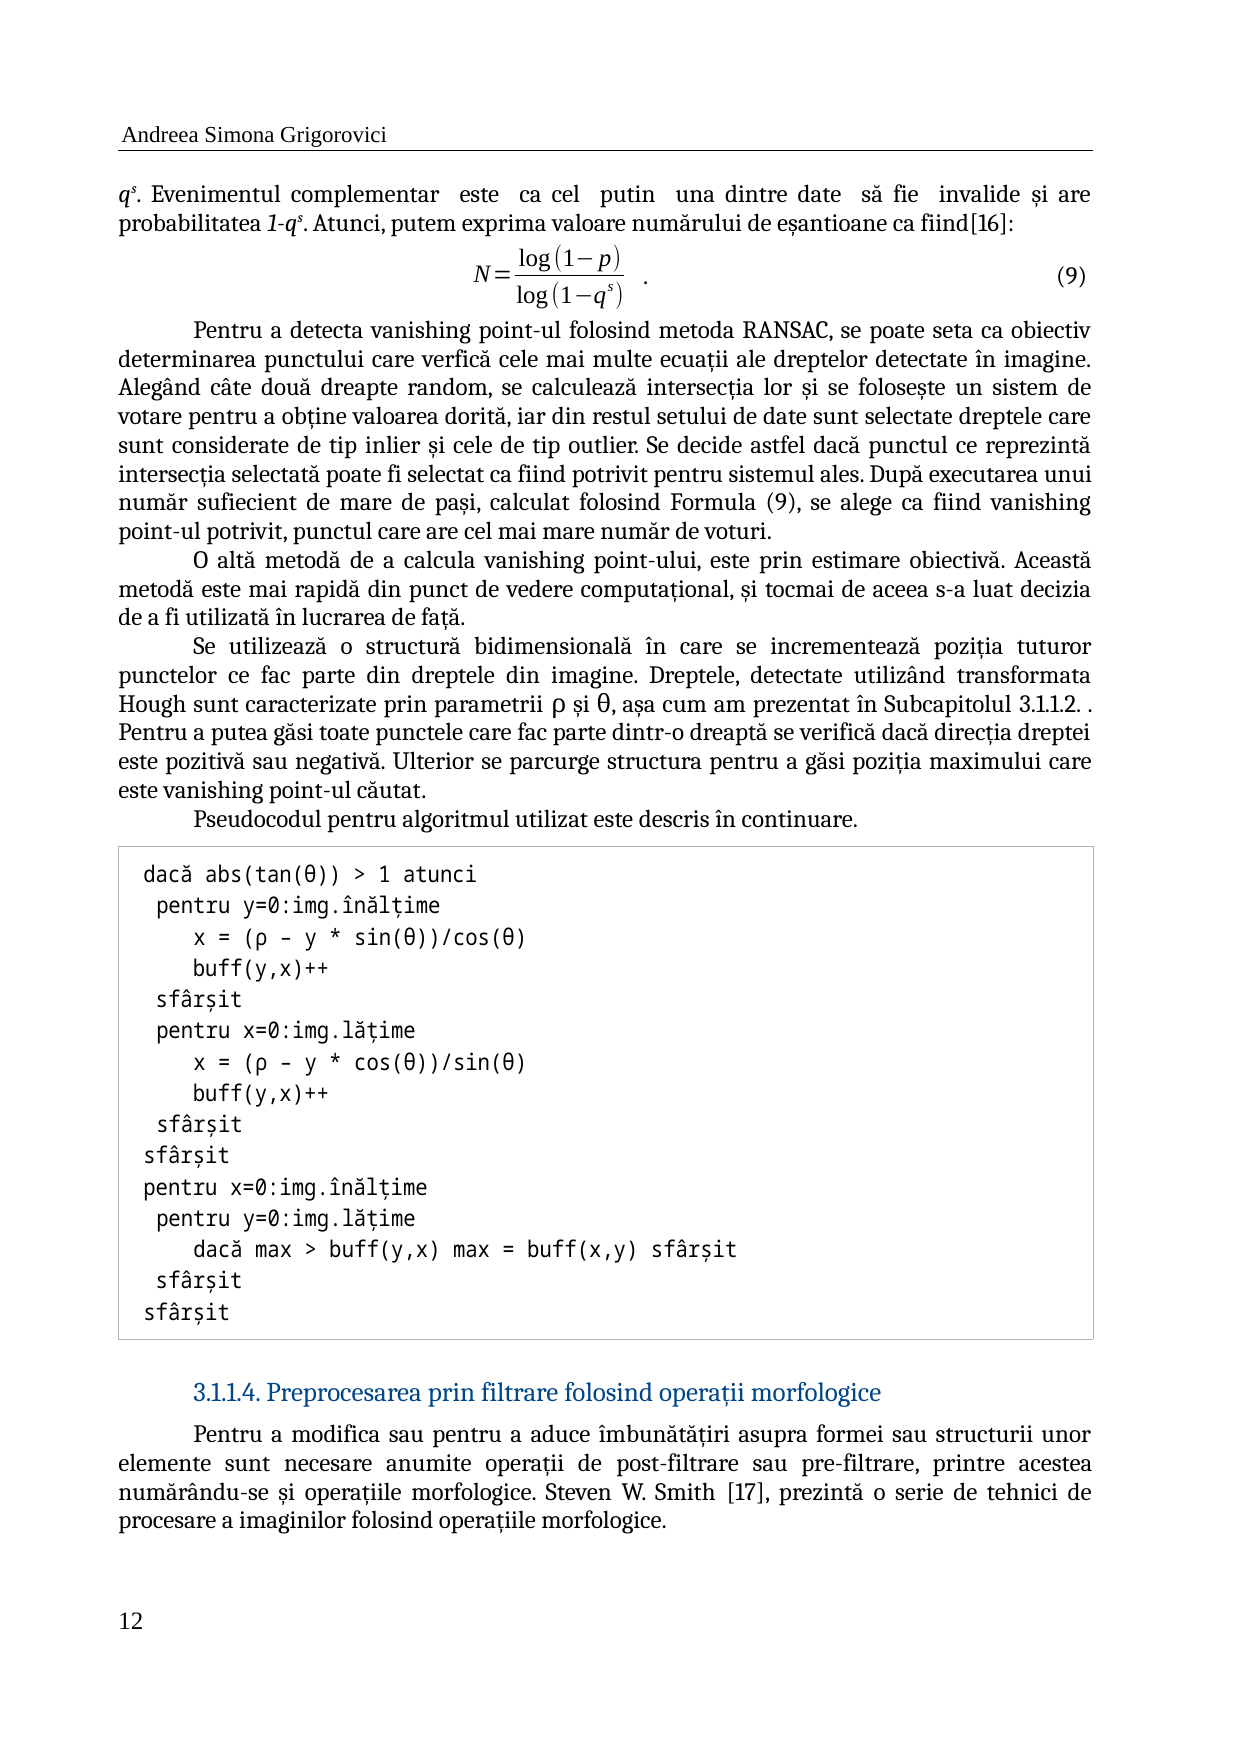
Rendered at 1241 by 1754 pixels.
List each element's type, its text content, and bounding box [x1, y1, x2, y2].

text dacă abs(tan(θ)) > 1 atunci [119, 847, 1093, 877]
text sfârșit [119, 1096, 1093, 1127]
text sfârșit [119, 1252, 1093, 1283]
text dacă max > buff(y,x) max = buff(x,y) sfârșit [119, 1221, 1093, 1252]
text x = (ρ – y * cos(θ))/sin(θ) [119, 1033, 1093, 1064]
text pentru x=0:img.lățime [119, 1002, 1093, 1033]
table_header (9) [984, 238, 1093, 316]
text buff(y,x)++ [119, 939, 1093, 971]
text pentru y=0:img.înălțime [119, 877, 1093, 908]
subtitle Preprocesarea prin filtrare folosind operații morfologice [193, 1377, 1093, 1408]
text O altă metodă de a calcula vanishing point-ului, este prin estimare obiectivă. Această metodă este mai rapidă din punct de vedere computațional, și tocmai de aceea s-a luat decizia de a fi utilizată în lucrarea de față. [118, 546, 1093, 632]
text pentru x=0:img.înălțime [119, 1158, 1093, 1189]
table_header . [118, 238, 984, 316]
text Se utilizează o structură bidimensională în care se incrementează poziția tuturor punctelor ce fac parte din dreptele din imagine. Dreptele, detectate utilizând transformata Hough sunt caracterizate prin parametrii ρ și θ, așa cum am prezentat în Subcapitolul 3.1.1.2. Pentru a putea găsi toate punctele care fac parte dintr-o dreaptă se verifică dacă direcția dreptei este pozitivă sau negativă. Ulterior se parcurge structura pentru a găsi poziția maximului care este vanishing point-ul căutat. [118, 632, 1093, 804]
text sfârșit [119, 971, 1093, 1002]
text pentru y=0:img.lățime [119, 1189, 1093, 1221]
text qs. Evenimentul complementar este ca cel putin una dintre date să fie invalide şi are probabilitatea 1-qs. Atunci, putem exprima valoare numărului de eșantioane ca fiind[16]: [118, 180, 1093, 238]
text buff(y,x)++ [119, 1064, 1093, 1096]
text Pentru a modifica sau pentru a aduce îmbunătățiri asupra formei sau structurii unor elemente sunt necesare anumite operații de post-filtrare sau pre-filtrare, printre acestea numărându-se și operațiile morfologice. Steven W. Smith [17], prezintă o serie de tehnici de procesare a imaginilor folosind operațiile morfologice. [118, 1420, 1093, 1535]
text sfârșit [119, 1283, 1093, 1339]
text Pseudocodul pentru algoritmul utilizat este descris în continuare. [118, 804, 1093, 833]
text x = (ρ – y * sin(θ))/cos(θ) [119, 908, 1093, 939]
text Pentru a detecta vanishing point-ul folosind metoda RANSAC, se poate seta ca obiectiv determinarea punctului care verfică cele mai multe ecuații ale dreptelor detectate în imagine. Alegând câte două dreapte random, se calculează intersecția lor și se folosește un sistem de votare pentru a obține valoarea dorită, iar din restul setului de date sunt selectate dreptele care sunt considerate de tip inlier și cele de tip outlier. Se decide astfel dacă punctul ce reprezintă intersecția selectată poate fi selectat ca fiind potrivit pentru sistemul ales. După executarea unui număr sufiecient de mare de pași, calculat folosind Formula (9), se alege ca fiind vanishing point-ul potrivit, punctul care are cel mai mare număr de voturi. [118, 316, 1093, 546]
text sfârșit [119, 1127, 1093, 1158]
